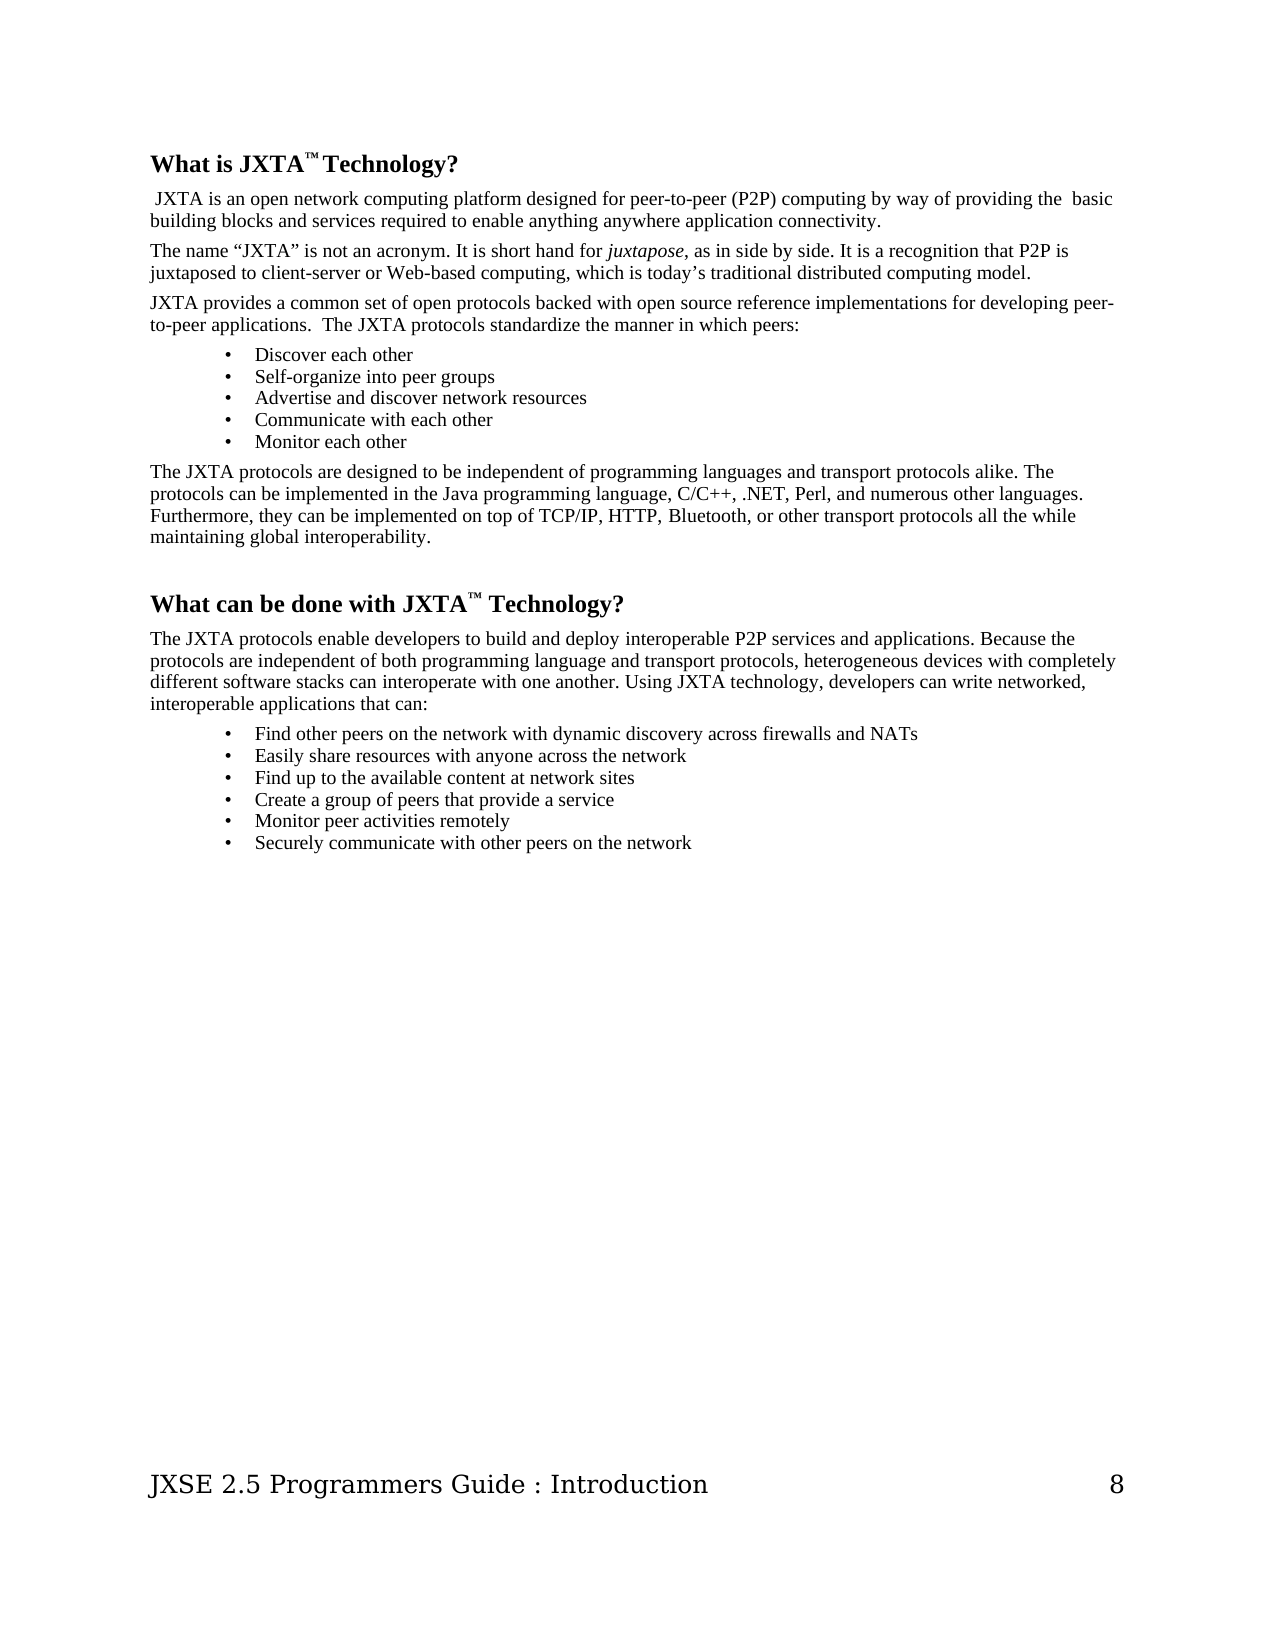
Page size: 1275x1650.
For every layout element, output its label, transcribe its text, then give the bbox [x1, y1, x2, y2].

list Self-organize into peer groups [187, 366, 1125, 387]
list Find up to the available content at network sites [187, 767, 1125, 788]
list Find other peers on the network with dynamic discovery across firewalls and NATs [187, 723, 1125, 745]
list Monitor peer activities remotely [187, 810, 1125, 832]
list Easily share resources with anyone across the network [187, 745, 1125, 767]
text The name “JXTA” is not an acronym. It is short hand for juxtapose, as in side by side. It is a recognition that P2P is juxtaposed to client-server or Web-based computing, which is today’s traditional distributed computing model. [150, 240, 1125, 283]
text The JXTA protocols are designed to be independent of programming languages and transport protocols alike. The protocols can be implemented in the Java programming language, C/C++, .NET, Perl, and numerous other languages. Furthermore, they can be implemented on top of TCP/IP, HTTP, Bluetooth, or other transport protocols all the while maintaining global interoperability. [150, 461, 1125, 548]
text What is JXTA™ Technology? [150, 150, 1125, 178]
list Communicate with each other [187, 409, 1125, 431]
list Monitor each other [187, 431, 1125, 453]
list Discover each other [187, 344, 1125, 366]
list Advertise and discover network resources [187, 387, 1125, 409]
list Create a group of peers that provide a service [187, 788, 1125, 810]
text JXTA provides a common set of open protocols backed with open source reference implementations for developing peer-to-peer applications. The JXTA protocols standardize the manner in which peers: [150, 292, 1125, 335]
list Securely communicate with other peers on the network [187, 832, 1125, 854]
text JXTA is an open network computing platform designed for peer-to-peer (P2P) computing by way of providing the basic building blocks and services required to enable anything anywhere application connectivity. [150, 188, 1125, 232]
text What can be done with JXTA™ Technology? [150, 590, 1125, 617]
text The JXTA protocols enable developers to build and deploy interoperable P2P services and applications. Because the protocols are independent of both programming language and transport protocols, heterogeneous devices with completely different software stacks can interoperate with one another. Using JXTA technology, developers can write networked, interoperable applications that can: [150, 628, 1125, 715]
